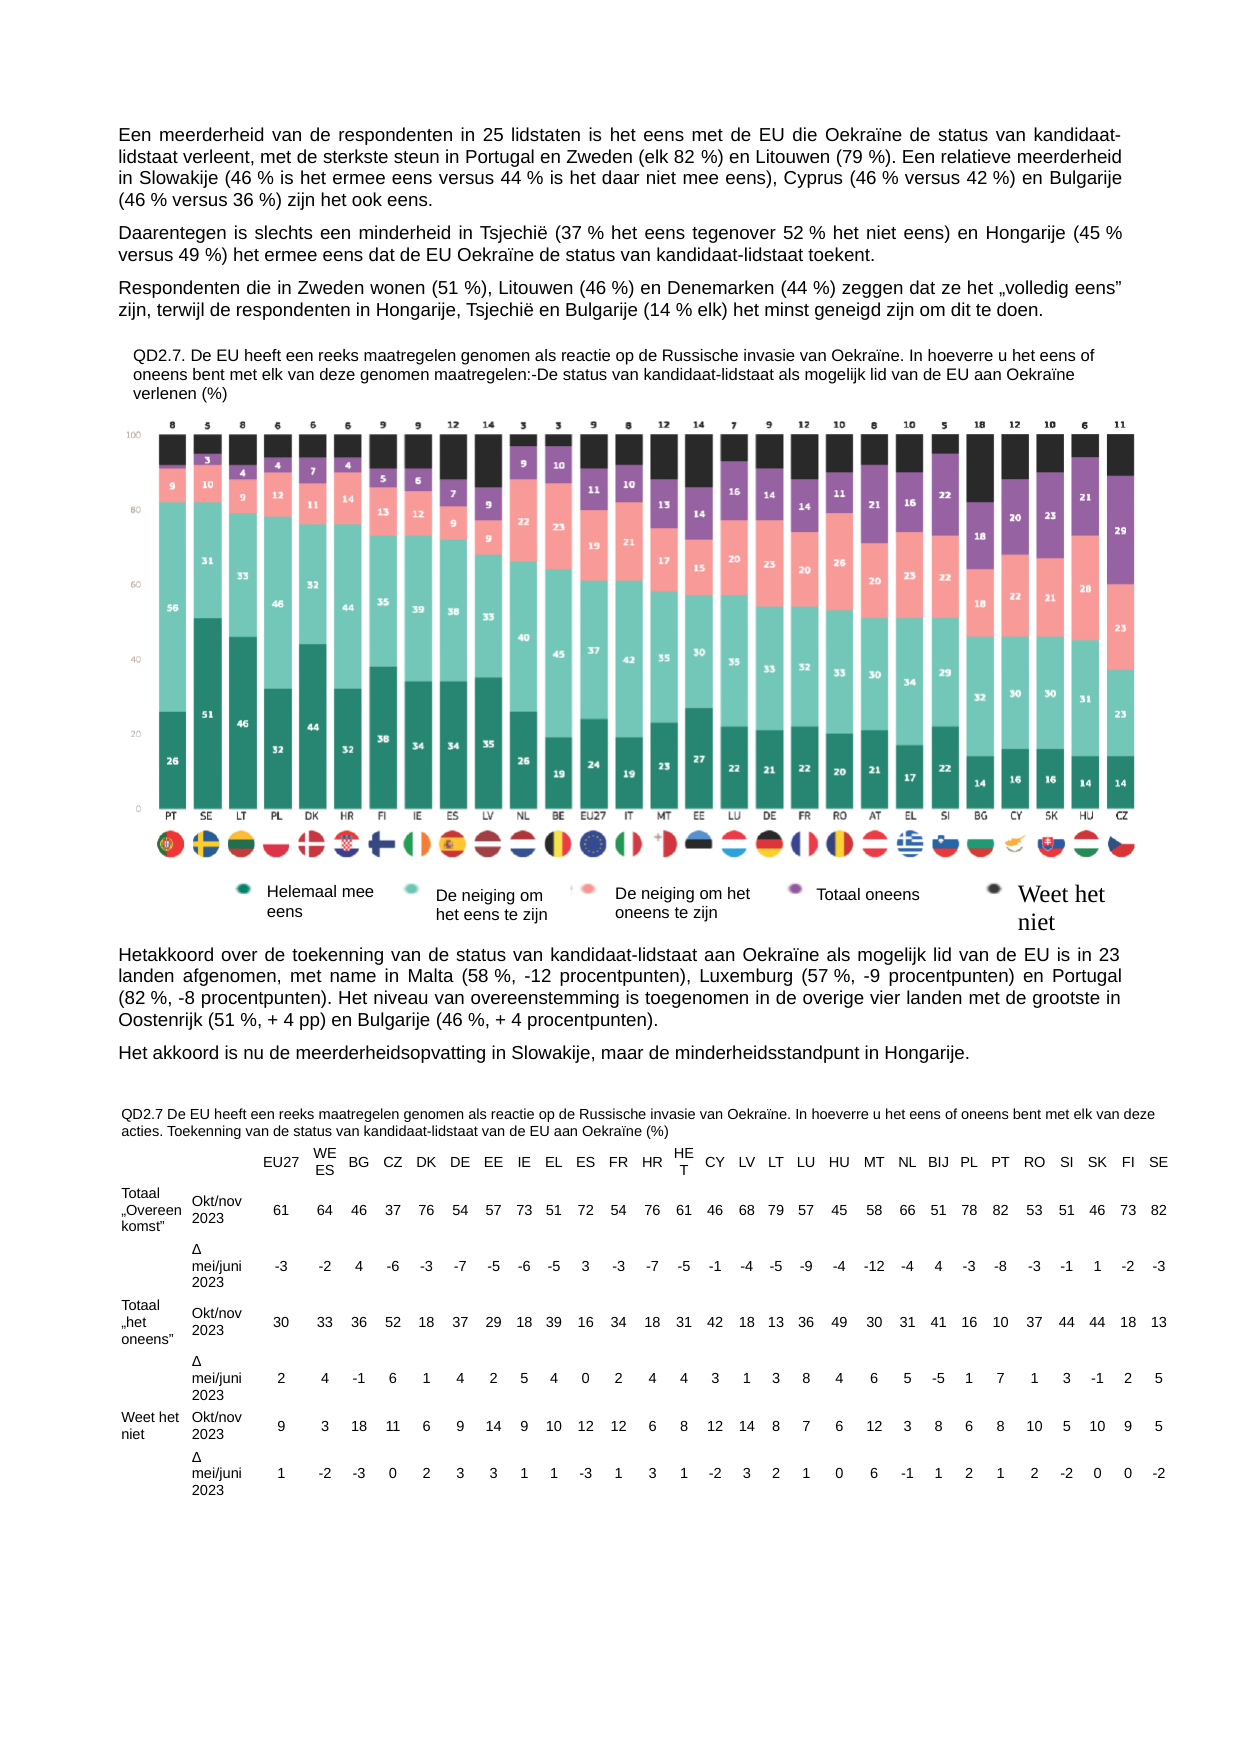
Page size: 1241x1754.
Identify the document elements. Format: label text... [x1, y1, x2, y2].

table_cell 3 [477, 1446, 510, 1502]
table_cell 36 [790, 1294, 822, 1350]
table_cell -1 [341, 1350, 376, 1406]
table_cell 18 [635, 1294, 669, 1350]
table_cell 6 [822, 1406, 856, 1446]
table_cell SI [1053, 1142, 1081, 1182]
table_cell 18 [341, 1406, 376, 1446]
table_cell 2 [761, 1446, 790, 1502]
table_cell -4 [892, 1238, 923, 1294]
table_cell 57 [790, 1182, 822, 1238]
table_cell 0 [376, 1446, 409, 1502]
table_cell 53 [1016, 1182, 1052, 1238]
table_cell 18 [409, 1294, 443, 1350]
table_cell Okt/nov 2023 [189, 1182, 254, 1238]
table_cell 64 [308, 1182, 341, 1238]
table_cell 18 [732, 1294, 761, 1350]
table_cell 31 [670, 1294, 698, 1350]
table_cell 12 [698, 1406, 732, 1446]
table_cell -3 [341, 1446, 376, 1502]
table_cell 31 [892, 1294, 923, 1350]
text Een meerderheid van de respondenten in 25 lidstaten is het eens met de EU die Oekraïne de status van kandidaat-lidstaat verleent, met de sterkste steun in Portugal en Zweden (elk 82 %) en Litouwen (79 %). Een relatieve meerderheid in Slowakije (46 % is het ermee eens versus 44 % is het daar niet mee eens), Cyprus (46 % versus 42 %) en Bulgarije (46 % versus 36 %) zijn het ook eens. [118, 124, 1122, 210]
table_cell -3 [1142, 1238, 1175, 1294]
table_cell 1 [954, 1350, 984, 1406]
table_cell 3 [569, 1238, 602, 1294]
table_cell -8 [984, 1238, 1016, 1294]
table_cell 5 [1142, 1406, 1175, 1446]
table_cell -6 [510, 1238, 538, 1294]
table_cell 73 [1114, 1182, 1142, 1238]
table_cell 3 [732, 1446, 761, 1502]
table_cell 45 [822, 1182, 856, 1238]
table_cell 46 [698, 1182, 732, 1238]
text Het akkoord is nu de meerderheidsopvatting in Slowakije, maar de minderheidsstandpunt in Hongarije. [118, 1042, 1122, 1063]
table_cell EL [538, 1142, 569, 1182]
table_cell 3 [443, 1446, 477, 1502]
table_cell -1 [1053, 1238, 1081, 1294]
table_cell 44 [1053, 1294, 1081, 1350]
table_cell -5 [761, 1238, 790, 1294]
table_cell -3 [602, 1238, 635, 1294]
table_cell Totaal „Overeenkomst” [118, 1182, 189, 1238]
table_cell 4 [308, 1350, 341, 1406]
table_header QD2.7 De EU heeft een reeks maatregelen genomen als reactie op de Russische invasie van Oekraïne. In hoeverre u het eens of oneens bent met elk van deze acties. Toekenning van de status van kandidaat-lidstaat van de EU aan Oekraïne (%) [118, 1103, 1175, 1142]
table_cell 61 [254, 1182, 308, 1238]
table_cell -7 [635, 1238, 669, 1294]
table_cell 7 [790, 1406, 822, 1446]
table_cell BG [341, 1142, 376, 1182]
table_cell Weet het niet [118, 1406, 189, 1446]
table_cell 78 [954, 1182, 984, 1238]
table_cell 18 [1114, 1294, 1142, 1350]
table_cell -2 [308, 1446, 341, 1502]
table_cell -7 [443, 1238, 477, 1294]
table_cell 3 [1053, 1350, 1081, 1406]
table_cell Totaal „het oneens” [118, 1294, 189, 1350]
table_cell 13 [1142, 1294, 1175, 1350]
table_cell -3 [569, 1446, 602, 1502]
table_cell -3 [1016, 1238, 1052, 1294]
table_cell SE [1142, 1142, 1175, 1182]
table_cell 5 [892, 1350, 923, 1406]
table_cell 58 [856, 1182, 892, 1238]
table_cell 30 [856, 1294, 892, 1350]
table_cell 2 [409, 1446, 443, 1502]
table_cell 46 [1081, 1182, 1114, 1238]
table_cell 2 [477, 1350, 510, 1406]
table_cell 51 [1053, 1182, 1081, 1238]
table_cell EE [477, 1142, 510, 1182]
table_cell 41 [923, 1294, 954, 1350]
table_cell 76 [635, 1182, 669, 1238]
table_cell 6 [856, 1350, 892, 1406]
table_cell 51 [538, 1182, 569, 1238]
table_cell 51 [923, 1182, 954, 1238]
table_cell [189, 1142, 254, 1182]
table_cell 82 [1142, 1182, 1175, 1238]
table_cell RO [1016, 1142, 1052, 1182]
table_cell 6 [376, 1350, 409, 1406]
table_cell 0 [1081, 1446, 1114, 1502]
table_cell Δ mei/juni 2023 [189, 1350, 254, 1406]
table_cell 4 [822, 1350, 856, 1406]
table_cell 1 [602, 1446, 635, 1502]
table_cell 16 [569, 1294, 602, 1350]
table_cell 8 [984, 1406, 1016, 1446]
table_cell LV [732, 1142, 761, 1182]
table_cell 3 [308, 1406, 341, 1446]
table_cell 52 [376, 1294, 409, 1350]
table_cell EU27 [254, 1142, 308, 1182]
table_cell 13 [761, 1294, 790, 1350]
table_cell 16 [954, 1294, 984, 1350]
table_cell 72 [569, 1182, 602, 1238]
text Respondenten die in Zweden wonen (51 %), Litouwen (46 %) en Denemarken (44 %) zeggen dat ze het „volledig eens” zijn, terwijl de respondenten in Hongarije, Tsjechië en Bulgarije (14 % elk) het minst geneigd zijn om dit te doen. [118, 277, 1122, 320]
table_cell 54 [602, 1182, 635, 1238]
table_cell 8 [790, 1350, 822, 1406]
table_cell 10 [1016, 1406, 1052, 1446]
table_cell 1 [538, 1446, 569, 1502]
table_cell 73 [510, 1182, 538, 1238]
table_cell -5 [538, 1238, 569, 1294]
table_cell -9 [790, 1238, 822, 1294]
table_cell 1 [670, 1446, 698, 1502]
table_cell CZ [376, 1142, 409, 1182]
table_cell 2 [954, 1446, 984, 1502]
table_cell 61 [670, 1182, 698, 1238]
table_cell 2 [602, 1350, 635, 1406]
table_cell 49 [822, 1294, 856, 1350]
table_cell IE [510, 1142, 538, 1182]
table_cell 14 [477, 1406, 510, 1446]
table_cell 4 [635, 1350, 669, 1406]
table_cell -3 [254, 1238, 308, 1294]
table_cell 11 [376, 1406, 409, 1446]
table_cell 5 [510, 1350, 538, 1406]
table_cell DK [409, 1142, 443, 1182]
table_cell DE [443, 1142, 477, 1182]
table_cell 42 [698, 1294, 732, 1350]
table_cell -4 [822, 1238, 856, 1294]
table_cell WEES [308, 1142, 341, 1182]
table_cell 6 [954, 1406, 984, 1446]
table_cell LT [761, 1142, 790, 1182]
table_cell Δ mei/juni 2023 [189, 1446, 254, 1502]
table_cell [118, 1238, 189, 1294]
table_cell 8 [923, 1406, 954, 1446]
table_cell -2 [1114, 1238, 1142, 1294]
table_cell -2 [698, 1446, 732, 1502]
table_cell 82 [984, 1182, 1016, 1238]
table_cell 8 [670, 1406, 698, 1446]
table_cell 39 [538, 1294, 569, 1350]
table_cell HU [822, 1142, 856, 1182]
table_cell 79 [761, 1182, 790, 1238]
table_cell 34 [602, 1294, 635, 1350]
table_cell -1 [892, 1446, 923, 1502]
table_cell 0 [569, 1350, 602, 1406]
table_cell 3 [635, 1446, 669, 1502]
table_cell 30 [254, 1294, 308, 1350]
table_cell 1 [984, 1446, 1016, 1502]
table_cell 9 [254, 1406, 308, 1446]
table_cell -12 [856, 1238, 892, 1294]
table_cell HR [635, 1142, 669, 1182]
table_cell 6 [635, 1406, 669, 1446]
table_cell ES [569, 1142, 602, 1182]
table_cell 2 [1114, 1350, 1142, 1406]
table_cell 0 [1114, 1446, 1142, 1502]
text Daarentegen is slechts een minderheid in Tsjechië (37 % het eens tegenover 52 % het niet eens) en Hongarije (45 % versus 49 %) het ermee eens dat de EU Oekraïne de status van kandidaat-lidstaat toekent. [118, 222, 1122, 265]
table_cell 76 [409, 1182, 443, 1238]
table_cell -5 [477, 1238, 510, 1294]
table_cell 36 [341, 1294, 376, 1350]
table_cell 46 [341, 1182, 376, 1238]
table_cell -4 [732, 1238, 761, 1294]
table_cell Okt/nov 2023 [189, 1406, 254, 1446]
table_cell 1 [1016, 1350, 1052, 1406]
table_cell 4 [443, 1350, 477, 1406]
table_cell 4 [538, 1350, 569, 1406]
table_cell 10 [538, 1406, 569, 1446]
picture [221, 870, 1009, 908]
table_cell 10 [984, 1294, 1016, 1350]
table_cell 37 [443, 1294, 477, 1350]
table_cell 9 [1114, 1406, 1142, 1446]
table_cell 1 [732, 1350, 761, 1406]
table_cell 8 [761, 1406, 790, 1446]
table_cell -1 [1081, 1350, 1114, 1406]
table_cell 4 [670, 1350, 698, 1406]
table_cell 3 [761, 1350, 790, 1406]
table_cell 3 [698, 1350, 732, 1406]
table_cell 3 [892, 1406, 923, 1446]
table_cell 6 [856, 1446, 892, 1502]
table_cell FI [1114, 1142, 1142, 1182]
table_cell -3 [409, 1238, 443, 1294]
table_cell 2 [1016, 1446, 1052, 1502]
table_cell 44 [1081, 1294, 1114, 1350]
table_cell 12 [602, 1406, 635, 1446]
table_cell LU [790, 1142, 822, 1182]
table_cell 1 [409, 1350, 443, 1406]
table_cell 12 [856, 1406, 892, 1446]
table_cell 9 [510, 1406, 538, 1446]
table_cell -2 [1142, 1446, 1175, 1502]
table_cell 5 [1053, 1406, 1081, 1446]
table_cell -5 [670, 1238, 698, 1294]
table_cell [118, 1142, 189, 1182]
table_cell -1 [698, 1238, 732, 1294]
table_cell 68 [732, 1182, 761, 1238]
table_cell FR [602, 1142, 635, 1182]
table_cell 1 [1081, 1238, 1114, 1294]
table_cell [118, 1446, 189, 1502]
table_cell 12 [569, 1406, 602, 1446]
table_cell -2 [1053, 1446, 1081, 1502]
table_cell 37 [376, 1182, 409, 1238]
table_cell NL [892, 1142, 923, 1182]
table_cell PL [954, 1142, 984, 1182]
table_cell PT [984, 1142, 1016, 1182]
table_cell 1 [923, 1446, 954, 1502]
table_cell 2 [254, 1350, 308, 1406]
table_cell BIJ [923, 1142, 954, 1182]
picture [121, 418, 1138, 861]
table_cell 6 [409, 1406, 443, 1446]
table_cell Δ mei/juni 2023 [189, 1238, 254, 1294]
table_cell 14 [732, 1406, 761, 1446]
table_cell 18 [510, 1294, 538, 1350]
table_cell 5 [1142, 1350, 1175, 1406]
table_cell MT [856, 1142, 892, 1182]
table_cell Okt/nov 2023 [189, 1294, 254, 1350]
table_cell 9 [443, 1406, 477, 1446]
table_cell 54 [443, 1182, 477, 1238]
table_cell 7 [984, 1350, 1016, 1406]
table_cell -3 [954, 1238, 984, 1294]
table_cell 0 [822, 1446, 856, 1502]
table_cell 57 [477, 1182, 510, 1238]
table_cell 1 [790, 1446, 822, 1502]
table_cell 1 [254, 1446, 308, 1502]
table_cell 10 [1081, 1406, 1114, 1446]
table_cell 1 [510, 1446, 538, 1502]
table_cell -2 [308, 1238, 341, 1294]
table_cell CY [698, 1142, 732, 1182]
table_cell 66 [892, 1182, 923, 1238]
table_cell -6 [376, 1238, 409, 1294]
text Hetakkoord over de toekenning van de status van kandidaat-lidstaat aan Oekraïne als mogelijk lid van de EU is in 23 landen afgenomen, met name in Malta (58 %, -12 procentpunten), Luxemburg (57 %, -9 procentpunten) en Portugal (82 %, -8 procentpunten). Het niveau van overeenstemming is toegenomen in de overige vier landen met de grootste in Oostenrijk (51 %, + 4 pp) en Bulgarije (46 %, + 4 procentpunten). [118, 332, 1122, 1030]
table_cell -5 [923, 1350, 954, 1406]
table_cell [118, 1350, 189, 1406]
table_cell 4 [341, 1238, 376, 1294]
table_cell 4 [923, 1238, 954, 1294]
table_cell 33 [308, 1294, 341, 1350]
table_cell SK [1081, 1142, 1114, 1182]
table_cell 29 [477, 1294, 510, 1350]
table_cell 37 [1016, 1294, 1052, 1350]
table_cell HET [670, 1142, 698, 1182]
